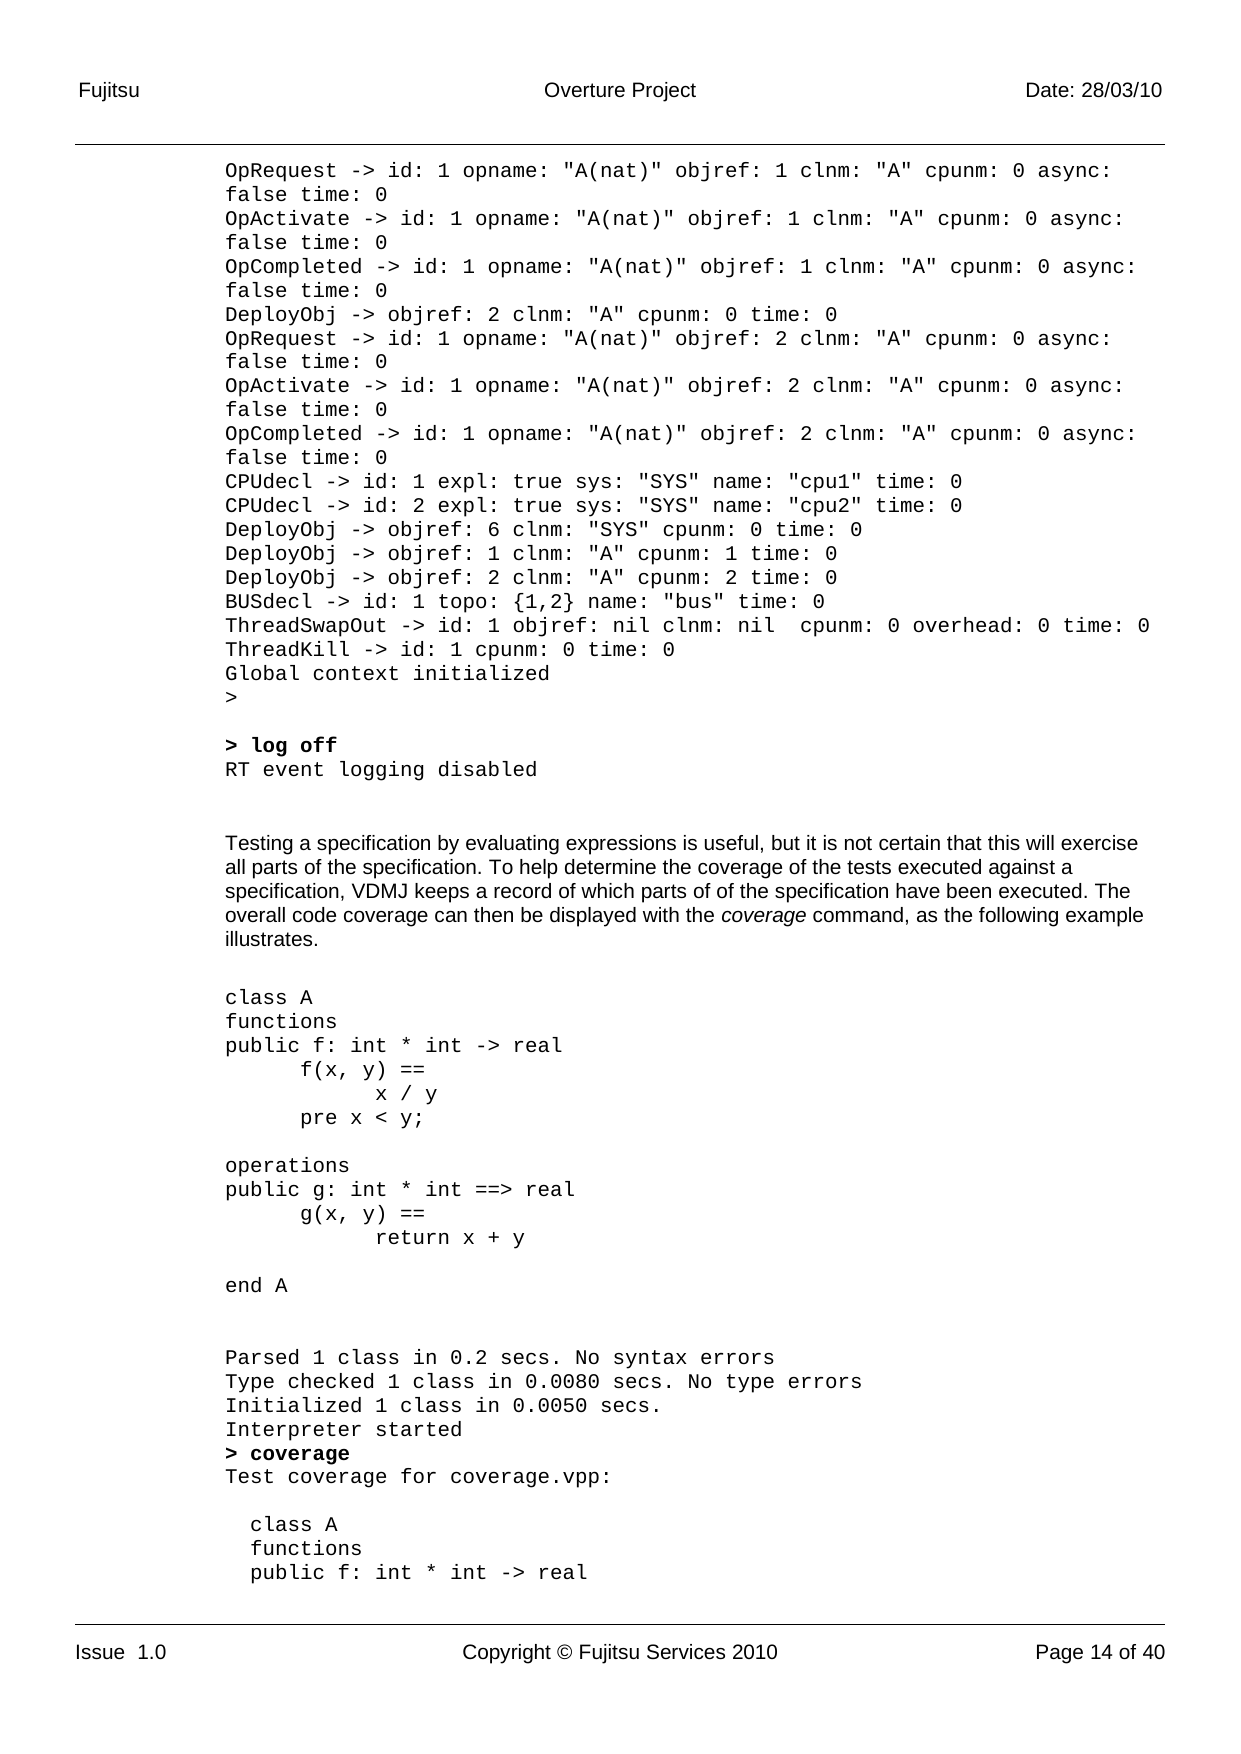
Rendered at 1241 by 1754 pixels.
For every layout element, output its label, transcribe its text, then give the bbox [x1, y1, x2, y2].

text OpActivate -> id: 1 opname: "A(nat)" objref: 2 clnm: "A" cpunm: 0 async: false time: 0 [225, 375, 1165, 423]
text ThreadKill -> id: 1 cpunm: 0 time: 0 [225, 639, 1165, 663]
text DeployObj -> objref: 1 clnm: "A" cpunm: 1 time: 0 [225, 543, 1165, 567]
text x / y [225, 1083, 1165, 1107]
text OpActivate -> id: 1 opname: "A(nat)" objref: 1 clnm: "A" cpunm: 0 async: false time: 0 [225, 208, 1165, 256]
text end A [225, 1275, 1165, 1299]
text public g: int * int ==> real [225, 1179, 1165, 1203]
text Global context initialized [225, 663, 1165, 687]
text CPUdecl -> id: 2 expl: true sys: "SYS" name: "cpu2" time: 0 [225, 495, 1165, 519]
text ThreadSwapOut -> id: 1 objref: nil clnm: nil cpunm: 0 overhead: 0 time: 0 [225, 615, 1165, 639]
text CPUdecl -> id: 1 expl: true sys: "SYS" name: "cpu1" time: 0 [225, 471, 1165, 495]
text Test coverage for coverage.vpp: [225, 1466, 1165, 1490]
text public f: int * int -> real [225, 1562, 1165, 1586]
text g(x, y) == [225, 1203, 1165, 1227]
text > log off [225, 735, 1165, 759]
text DeployObj -> objref: 2 clnm: "A" cpunm: 2 time: 0 [225, 567, 1165, 591]
text BUSdecl -> id: 1 topo: {1,2} name: "bus" time: 0 [225, 591, 1165, 615]
text OpCompleted -> id: 1 opname: "A(nat)" objref: 1 clnm: "A" cpunm: 0 async: false time: 0 [225, 256, 1165, 303]
text OpRequest -> id: 1 opname: "A(nat)" objref: 1 clnm: "A" cpunm: 0 async: false time: 0 [225, 160, 1165, 208]
text > [225, 687, 1165, 711]
text OpRequest -> id: 1 opname: "A(nat)" objref: 2 clnm: "A" cpunm: 0 async: false time: 0 [225, 327, 1165, 375]
text functions [225, 1538, 1165, 1562]
text f(x, y) == [225, 1059, 1165, 1083]
text RT event logging disabled [225, 759, 1165, 783]
text class A [225, 1514, 1165, 1538]
text operations [225, 1155, 1165, 1179]
text pre x < y; [225, 1107, 1165, 1131]
text public f: int * int -> real [225, 1035, 1165, 1059]
text DeployObj -> objref: 2 clnm: "A" cpunm: 0 time: 0 [225, 303, 1165, 327]
text Testing a specification by evaluating expressions is useful, but it is not certain that this will exercise all parts of the specification. To help determine the coverage of the tests executed against a specification, VDMJ keeps a record of which parts of of the specification have been executed. The overall code coverage can then be displayed with the coverage command, as the following example illustrates. [225, 831, 1165, 951]
text Initialized 1 class in 0.0050 secs. [225, 1394, 1165, 1418]
text return x + y [225, 1227, 1165, 1251]
text functions [225, 1011, 1165, 1035]
text Parsed 1 class in 0.2 secs. No syntax errors [225, 1347, 1165, 1371]
text class A [225, 987, 1165, 1011]
text Type checked 1 class in 0.0080 secs. No type errors [225, 1371, 1165, 1394]
text > coverage [225, 1442, 1165, 1466]
text OpCompleted -> id: 1 opname: "A(nat)" objref: 2 clnm: "A" cpunm: 0 async: false time: 0 [225, 423, 1165, 471]
text DeployObj -> objref: 6 clnm: "SYS" cpunm: 0 time: 0 [225, 519, 1165, 543]
text Interpreter started [225, 1418, 1165, 1442]
